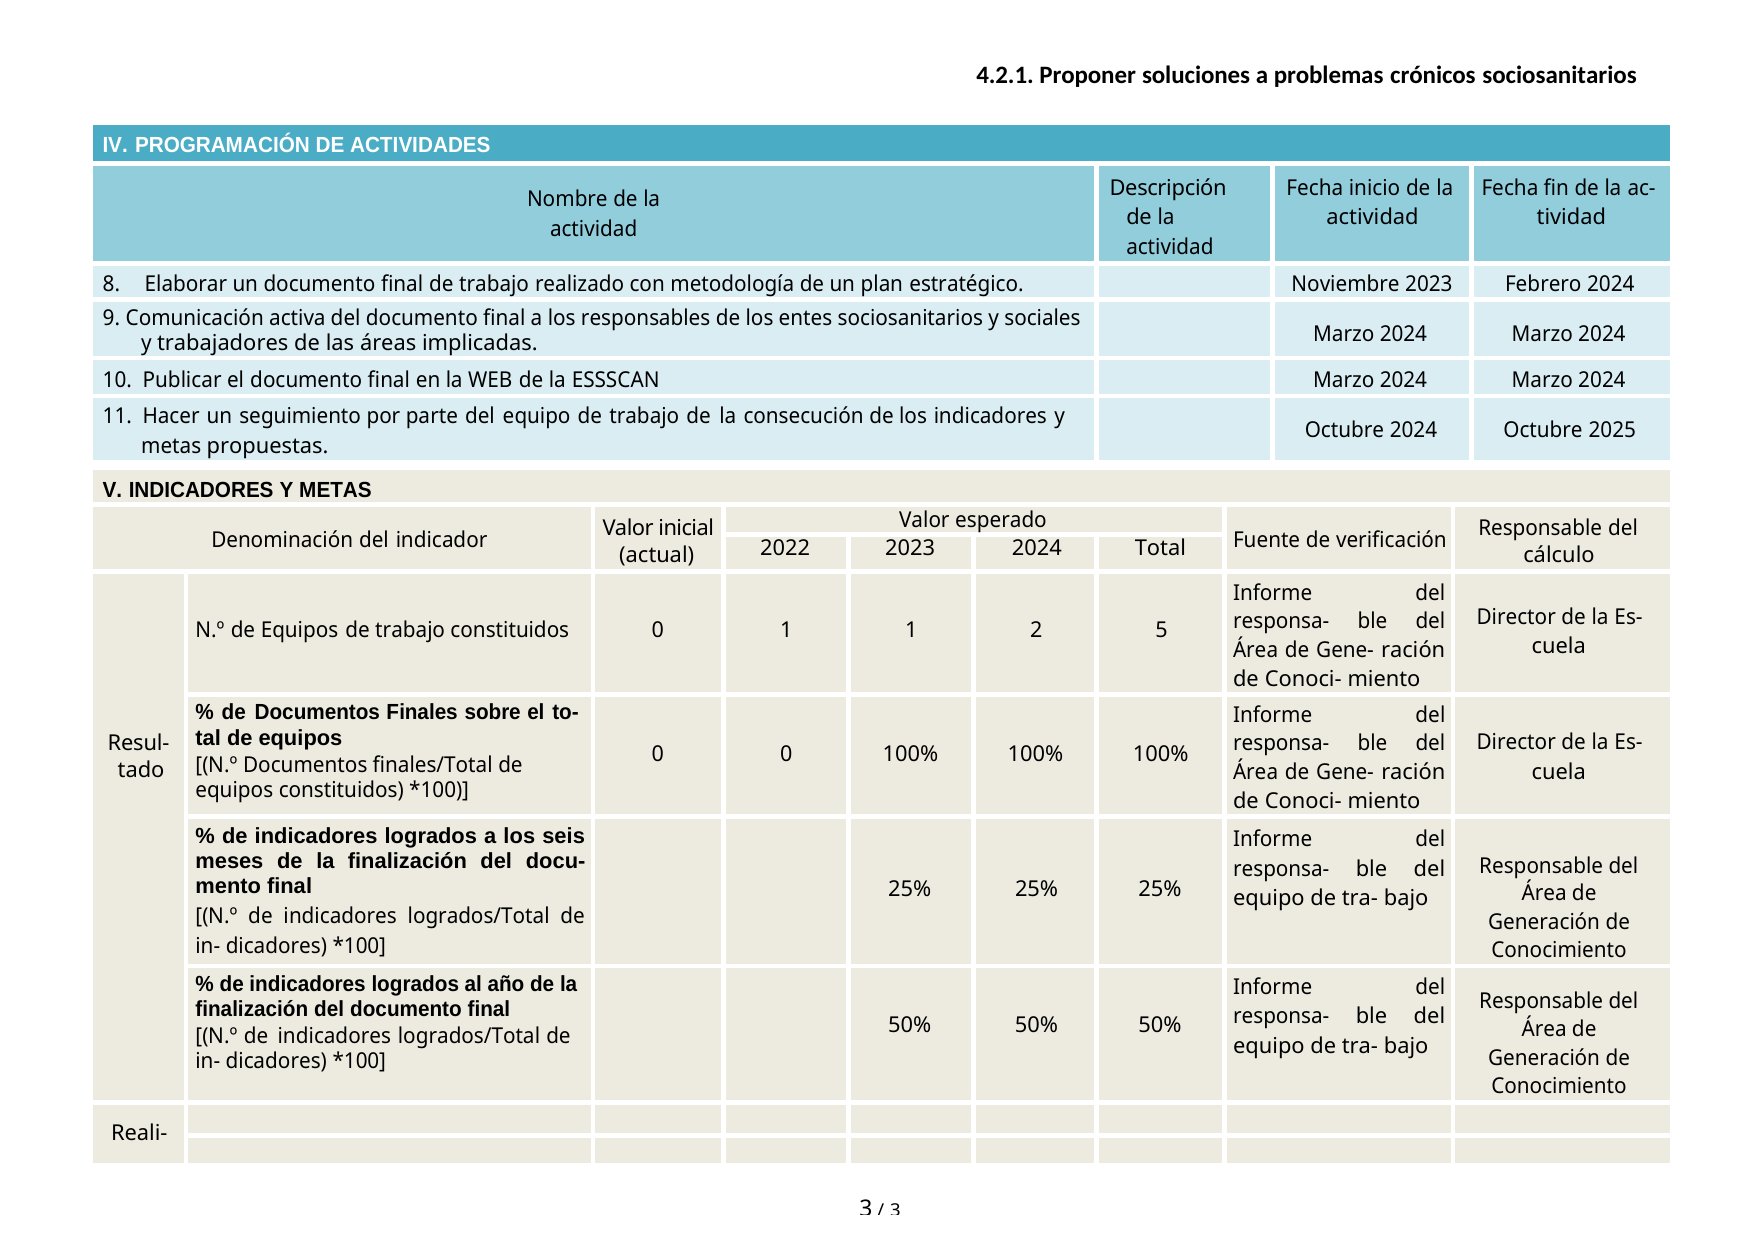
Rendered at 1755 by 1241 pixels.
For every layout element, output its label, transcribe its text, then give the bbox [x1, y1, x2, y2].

table_cell [595, 1105, 721, 1133]
table_cell [851, 1105, 971, 1133]
table_cell [1099, 398, 1270, 460]
table_cell [188, 1138, 591, 1163]
table_cell [595, 968, 721, 1100]
table_cell Director de la Es- cuela [1455, 697, 1670, 814]
table_cell 2022 [726, 537, 846, 569]
table_cell [1099, 360, 1270, 394]
table_cell 50% [1099, 968, 1222, 1100]
table_cell Director de la Es- cuela [1455, 574, 1670, 692]
table_cell Noviembre 2023 [1275, 266, 1469, 297]
table_cell Valor inicial (actual) [595, 507, 721, 569]
table_cell % de indicadores logrados al año de la finalización del documento final [(N.º de indicadores logrados/Total de in- dicadores) *100] [188, 968, 591, 1100]
table_cell Informe del responsa- ble del Área de Gene- ración de Conoci- miento [1227, 574, 1451, 692]
table_cell Fecha fin de la ac- tividad [1474, 166, 1670, 261]
table_cell [1099, 302, 1270, 356]
table_cell Octubre 2024 [1275, 398, 1469, 460]
table_cell Fecha inicio de la actividad [1275, 166, 1469, 261]
table_cell % de indicadores logrados a los seis meses de la finalización del docu- mento final [(N.º de indicadores logrados/Total de in- dicadores) *100] [188, 819, 591, 964]
table_cell Febrero 2024 [1474, 266, 1670, 297]
table_cell 25% [851, 819, 971, 964]
table_cell 9. Comunicación activa del documento final a los responsables de los entes sociosanitarios y sociales y trabajadores de las áreas implicadas. [93, 302, 1094, 356]
table_cell Octubre 2025 [1474, 398, 1670, 460]
table_cell N.º de Equipos de trabajo constituidos [188, 574, 591, 692]
table_cell 11. Hacer un seguimiento por parte del equipo de trabajo de la consecución de los indicadores y metas propuestas. [93, 398, 1094, 460]
table_cell Informe del responsa- ble del Área de Gene- ración de Conoci- miento [1227, 697, 1451, 814]
table_cell Informe del responsa- ble del equipo de tra- bajo [1227, 968, 1451, 1100]
table_cell [1099, 1105, 1222, 1133]
table_cell Descripción de la actividad [1099, 166, 1270, 261]
table_cell 0 [726, 697, 846, 814]
table_cell 2024 [976, 537, 1094, 569]
table_cell Reali- [93, 1105, 184, 1163]
table_cell [976, 1105, 1094, 1133]
table_cell [726, 1138, 846, 1163]
table_cell Marzo 2024 [1275, 360, 1469, 394]
table_cell Marzo 2024 [1474, 360, 1670, 394]
table_cell [595, 1138, 721, 1163]
table_cell [851, 1138, 971, 1163]
table_cell Responsable del cálculo [1455, 507, 1670, 569]
table_header IV. PROGRAMACIÓN DE ACTIVIDADES [93, 125, 1670, 161]
table_cell [1455, 1138, 1670, 1163]
table_cell 2023 [851, 537, 971, 569]
table_cell [1099, 266, 1270, 297]
table_cell Responsable del Área de Generación de Conocimiento [1455, 819, 1670, 964]
table_cell 0 [595, 574, 721, 692]
table_cell [188, 1105, 591, 1133]
table_cell 25% [976, 819, 1094, 964]
table_cell 25% [1099, 819, 1222, 964]
table_cell 50% [851, 968, 971, 1100]
table_cell 50% [976, 968, 1094, 1100]
table_cell [1099, 1138, 1222, 1163]
table_cell Marzo 2024 [1474, 302, 1670, 356]
table_cell [726, 819, 846, 964]
table_cell [1455, 1105, 1670, 1133]
table_cell Nombre de la actividad [93, 166, 1094, 261]
table_cell Denominación del indicador [93, 507, 591, 569]
table_cell 8. Elaborar un documento final de trabajo realizado con metodología de un plan estratégico. [93, 266, 1094, 297]
table_cell Marzo 2024 [1275, 302, 1469, 356]
table_cell 100% [1099, 697, 1222, 814]
table_cell 10. Publicar el documento final en la WEB de la ESSSCAN [93, 360, 1094, 394]
table_cell [726, 1105, 846, 1133]
table_cell [726, 968, 846, 1100]
table_cell V. INDICADORES Y METAS [93, 470, 1670, 502]
table_cell 0 [595, 697, 721, 814]
table_cell 1 [851, 574, 971, 692]
table_cell 100% [976, 697, 1094, 814]
table_cell Resul- tado [93, 574, 184, 1100]
table_cell [1227, 1105, 1451, 1133]
table_cell [976, 1138, 1094, 1163]
table_cell 2 [976, 574, 1094, 692]
table_cell Fuente de verificación [1227, 507, 1451, 569]
table_cell 100% [851, 697, 971, 814]
table_cell [595, 819, 721, 964]
table_cell 1 [726, 574, 846, 692]
table_cell Valor esperado [726, 507, 1222, 532]
table_cell [1227, 1138, 1451, 1163]
table_cell % de Documentos Finales sobre el to- tal de equipos [(N.º Documentos finales/Total de equipos constituidos) *100)] [188, 697, 591, 814]
table_cell Informe del responsa- ble del equipo de tra- bajo [1227, 819, 1451, 964]
table_cell Total [1099, 537, 1222, 569]
table_cell Responsable del Área de Generación de Conocimiento [1455, 968, 1670, 1100]
table_cell 5 [1099, 574, 1222, 692]
